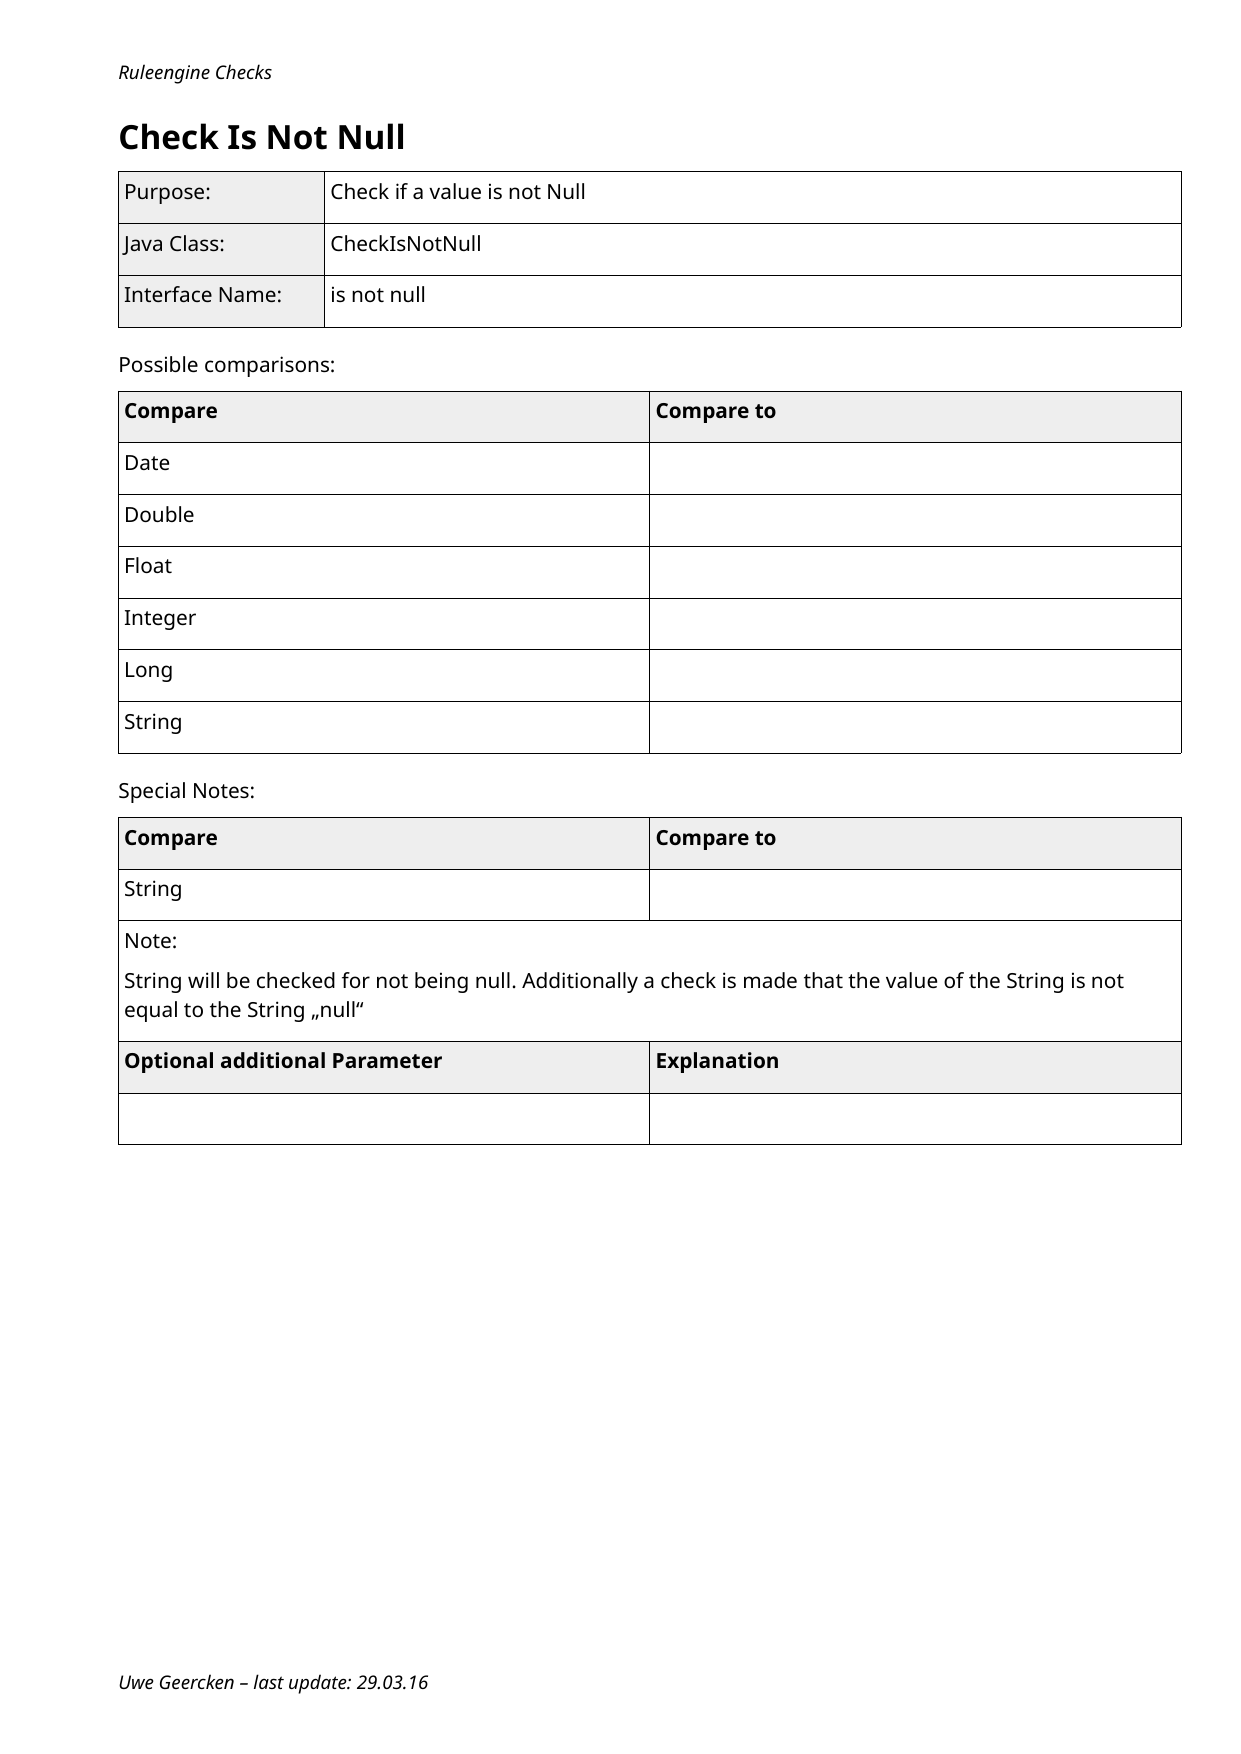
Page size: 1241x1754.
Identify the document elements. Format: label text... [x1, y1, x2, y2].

table_header Compare to [650, 392, 1181, 442]
table_cell String [119, 702, 649, 753]
table_cell [650, 870, 1181, 920]
table_cell Explanation [650, 1042, 1181, 1093]
table_cell Interface Name: [119, 276, 324, 327]
table_cell [650, 443, 1181, 494]
table_cell [650, 702, 1181, 753]
table_cell CheckIsNotNull [325, 224, 1181, 275]
table_header Compare to [650, 818, 1181, 869]
table_header Purpose: [119, 172, 324, 223]
table_cell Note: String will be checked for not being null. Additionally a check is made that the value of the String is not equal to the String „null“ [119, 921, 1181, 1041]
table_cell is not null [325, 276, 1181, 327]
table_cell Float [119, 547, 649, 598]
table_header Check if a value is not Null [325, 172, 1181, 223]
table_cell Integer [119, 599, 649, 649]
text Possible comparisons: [118, 350, 1181, 379]
table_cell [650, 650, 1181, 701]
table_cell [650, 1094, 1181, 1144]
table_header Compare [119, 392, 649, 442]
table_cell [650, 495, 1181, 546]
table_cell Long [119, 650, 649, 701]
table_cell [119, 1094, 649, 1144]
table_cell Double [119, 495, 649, 546]
text Check Is Not Null [118, 114, 1181, 159]
table_cell Optional additional Parameter [119, 1042, 649, 1093]
table_cell Date [119, 443, 649, 494]
table_cell [650, 599, 1181, 649]
table_header Compare [119, 818, 649, 869]
table_cell [650, 547, 1181, 598]
table_cell String [119, 870, 649, 920]
text Special Notes: [118, 777, 1181, 805]
table_cell Java Class: [119, 224, 324, 275]
